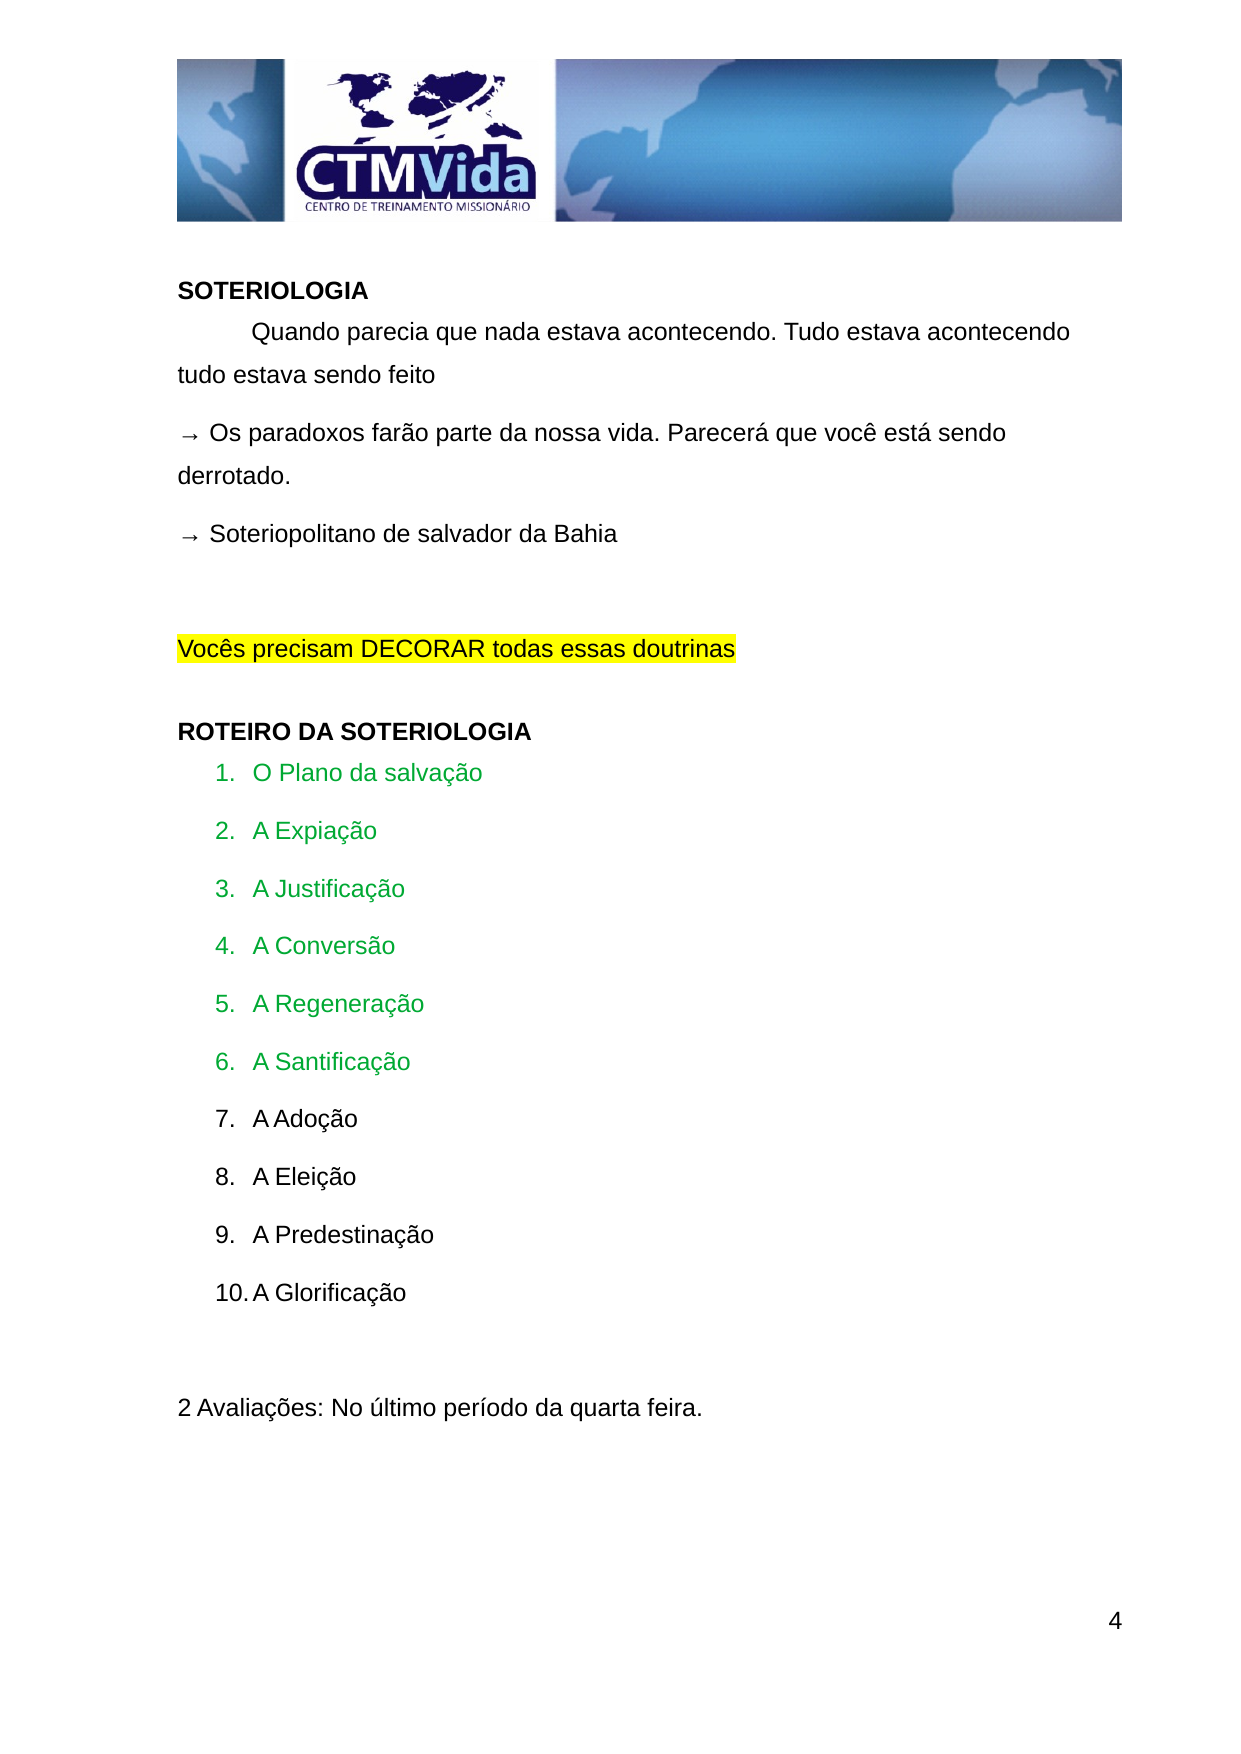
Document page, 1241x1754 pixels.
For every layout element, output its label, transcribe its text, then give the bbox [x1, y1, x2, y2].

list A Justificação [215, 874, 1122, 902]
subtitle Soteriologia [177, 276, 1122, 305]
text 2 Avaliações: No último período da quarta feira. [177, 1393, 1122, 1422]
list A Santificação [215, 1047, 1122, 1076]
list A Adoção [215, 1104, 1122, 1133]
text Vocês precisam DECORAR todas essas doutrinas [177, 634, 1122, 663]
list A Regeneração [215, 989, 1122, 1018]
text Quando parecia que nada estava acontecendo. Tudo estava acontecendo tudo estava sendo feito [177, 317, 1122, 389]
list O Plano da salvação [215, 758, 1122, 787]
text → Os paradoxos farão parte da nossa vida. Parecerá que você está sendo derrotado. [177, 418, 1122, 490]
list A Glorificação [215, 1278, 1122, 1306]
list A Predestinação [215, 1220, 1122, 1249]
list A Eleição [215, 1162, 1122, 1191]
list A Conversão [215, 931, 1122, 960]
picture [177, 59, 1122, 222]
subtitle Roteiro da Soteriologia [177, 717, 1122, 746]
text → Soteriopolitano de salvador da Bahia [177, 519, 1122, 548]
list A Expiação [215, 816, 1122, 845]
